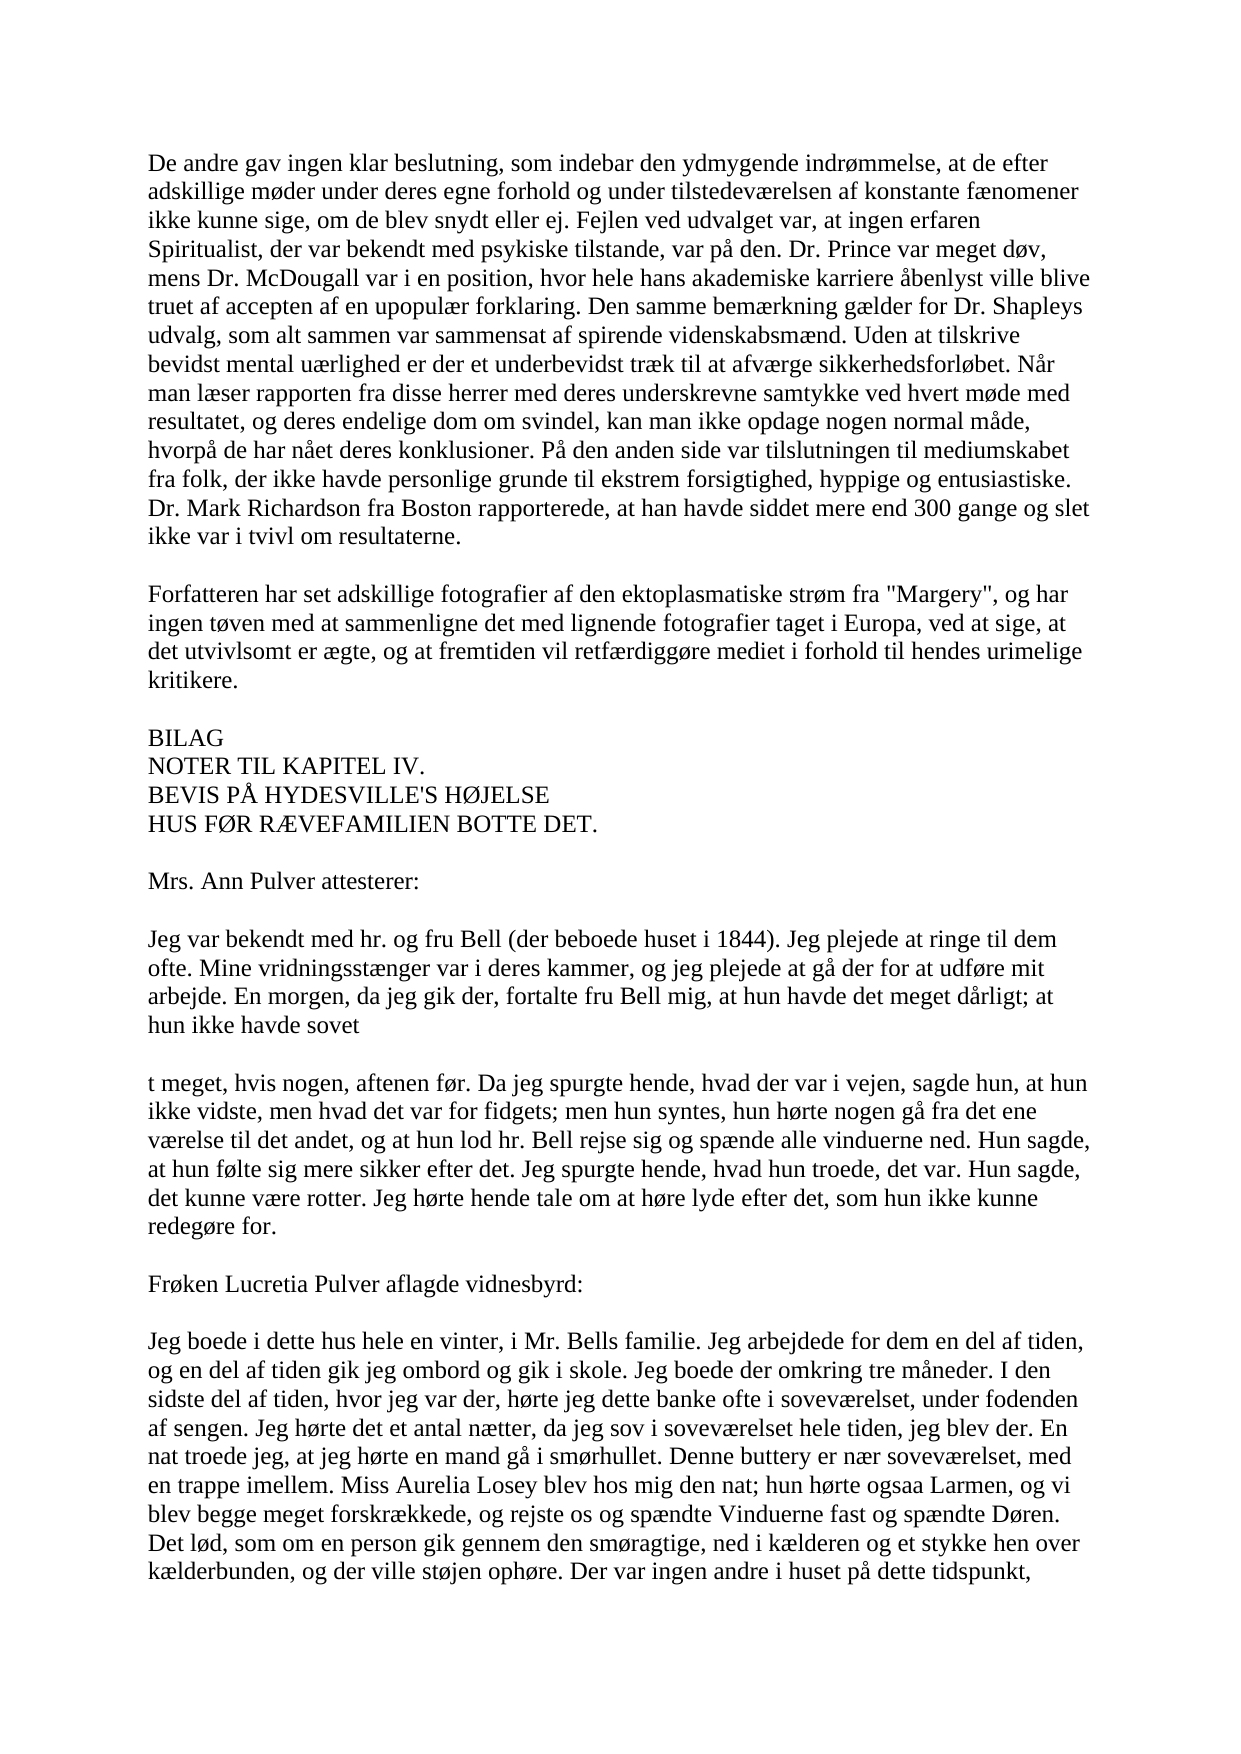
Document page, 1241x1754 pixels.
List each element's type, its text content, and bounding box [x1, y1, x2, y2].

text Mrs. Ann Pulver attesterer: [148, 866, 1093, 895]
text Frøken Lucretia Pulver aflagde vidnesbyrd: [148, 1269, 1093, 1298]
text HUS FØR RÆVEFAMILIEN BOTTE DET. [148, 809, 1093, 838]
text Jeg boede i dette hus hele en vinter, i Mr. Bells familie. Jeg arbejdede for dem en del af tiden, og en del af tiden gik jeg ombord og gik i skole. Jeg boede der omkring tre måneder. I den sidste del af tiden, hvor jeg var der, hørte jeg dette banke ofte i soveværelset, under fodenden af ​​sengen. Jeg hørte det et antal nætter, da jeg sov i soveværelset hele tiden, jeg blev der. En nat troede jeg, at jeg hørte en mand gå i smørhullet. Denne buttery er nær soveværelset, med en trappe imellem. Miss Aurelia Losey blev hos mig den nat; hun hørte ogsaa Larmen, og vi blev begge meget forskrækkede, og rejste os og spændte Vinduerne fast og spændte Døren. Det lød, som om en person gik gennem den smøragtige, ned i kælderen og et stykke hen over kælderbunden, og der ville støjen ophøre. Der var ingen andre i huset på dette tidspunkt, [148, 1326, 1093, 1585]
text BEVIS PÅ HYDESVILLE'S HØJELSE [148, 780, 1093, 809]
text BILAG [148, 723, 1093, 751]
text Forfatteren har set adskillige fotografier af den ektoplasmatiske strøm fra "Margery", og har ingen tøven med at sammenligne det med lignende fotografier taget i Europa, ved at sige, at det utvivlsomt er ægte, og at fremtiden vil retfærdiggøre mediet i forhold til hendes urimelige kritikere. [148, 579, 1093, 694]
text Jeg var bekendt med hr. og fru Bell (der beboede huset i 1844). Jeg plejede at ringe til dem ofte. Mine vridningsstænger var i deres kammer, og jeg plejede at gå der for at udføre mit arbejde. En morgen, da jeg gik der, fortalte fru Bell mig, at hun havde det meget dårligt; at hun ikke havde sovet [148, 924, 1093, 1039]
text t meget, hvis nogen, aftenen før. Da jeg spurgte hende, hvad der var i vejen, sagde hun, at hun ikke vidste, men hvad det var for fidgets; men hun syntes, hun hørte nogen gå fra det ene værelse til det andet, og at hun lod hr. Bell rejse sig og spænde alle vinduerne ned. Hun sagde, at hun følte sig mere sikker efter det. Jeg spurgte hende, hvad hun troede, det var. Hun sagde, det kunne være rotter. Jeg hørte hende tale om at høre lyde efter det, som hun ikke kunne redegøre for. [148, 1068, 1093, 1240]
text NOTER TIL KAPITEL IV. [148, 751, 1093, 780]
text De andre gav ingen klar beslutning, som indebar den ydmygende indrømmelse, at de efter adskillige møder under deres egne forhold og under tilstedeværelsen af ​​konstante fænomener ikke kunne sige, om de blev snydt eller ej. Fejlen ved udvalget var, at ingen erfaren Spiritualist, der var bekendt med psykiske tilstande, var på den. Dr. Prince var meget døv, mens Dr. McDougall var i en position, hvor hele hans akademiske karriere åbenlyst ville blive truet af accepten af ​​en upopulær forklaring. Den samme bemærkning gælder for Dr. Shapleys udvalg, som alt sammen var sammensat af spirende videnskabsmænd. Uden at tilskrive bevidst mental uærlighed er der et underbevidst træk til at afværge sikkerhedsforløbet. Når man læser rapporten fra disse herrer med deres underskrevne samtykke ved hvert møde med resultatet, og deres endelige dom om svindel, kan man ikke opdage nogen normal måde, hvorpå de har nået deres konklusioner. På den anden side var tilslutningen til mediumskabet fra folk, der ikke havde personlige grunde til ekstrem forsigtighed, hyppige og entusiastiske. Dr. Mark Richardson fra Boston rapporterede, at han havde siddet mere end 300 gange og slet ikke var i tvivl om resultaterne. [148, 148, 1093, 550]
